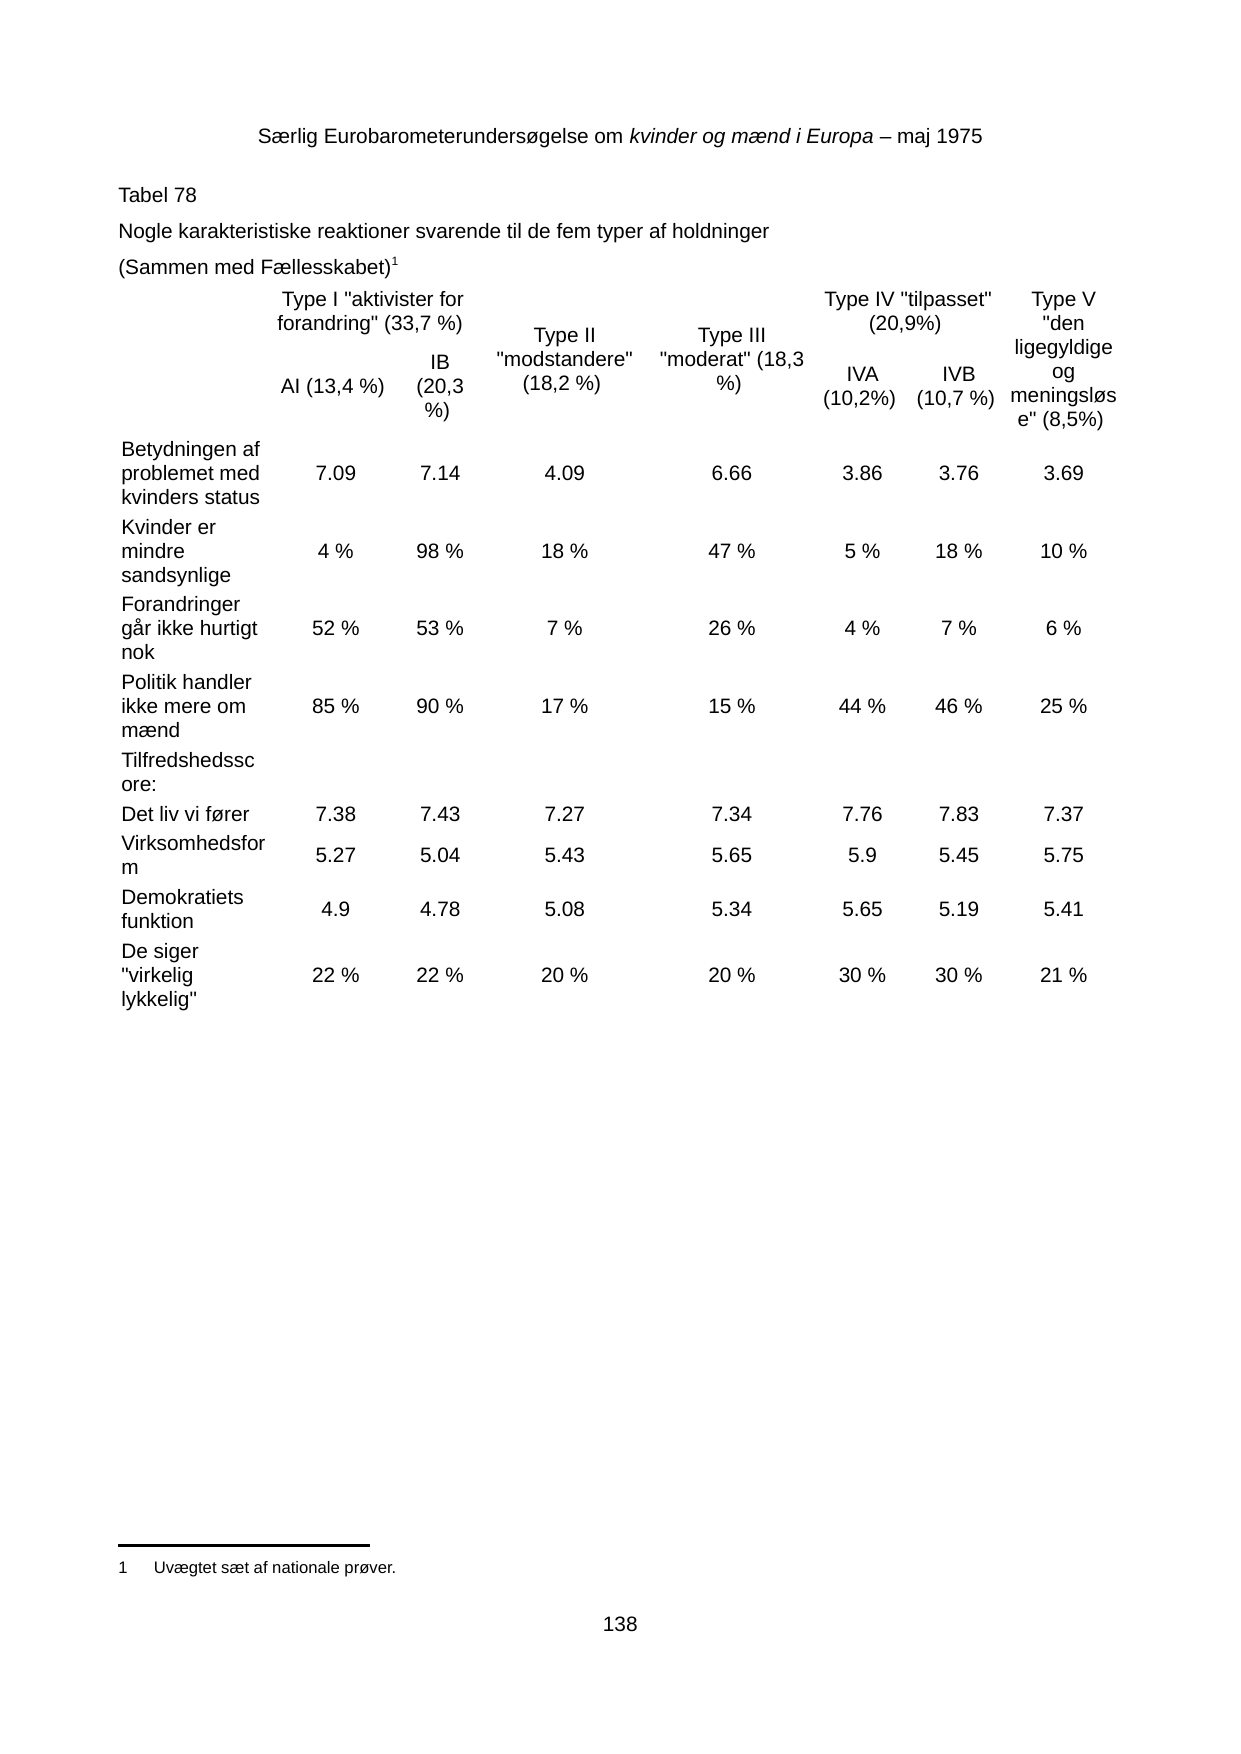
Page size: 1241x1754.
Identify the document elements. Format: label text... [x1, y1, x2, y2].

table_cell 5,43 [477, 828, 652, 882]
table_cell 26 % [652, 589, 811, 667]
table_cell 5,19 [913, 882, 1004, 936]
table_cell 5,08 [477, 882, 652, 936]
table_cell 3,86 [811, 434, 913, 512]
table_cell 7,09 [268, 434, 403, 512]
text Tabel 78 [118, 183, 1122, 207]
table_cell IB (20,3 %) [403, 338, 477, 434]
table_cell 4,9 [268, 882, 403, 936]
table_cell 5,04 [403, 828, 477, 882]
table_cell 5,65 [811, 882, 913, 936]
table_cell 22 % [268, 936, 403, 1013]
text Nogle karakteristiske reaktioner svarende til de fem typer af holdninger [118, 219, 1122, 243]
text Uvægtet sæt af nationale prøver. [118, 1557, 1122, 1577]
table_cell 22 % [403, 936, 477, 1013]
table_cell IVB (10,7 %) [913, 338, 1004, 434]
table_cell 98 % [403, 512, 477, 589]
table_cell 4 % [268, 512, 403, 589]
table_cell 3,69 [1004, 434, 1123, 512]
table_cell AI (13,4 %) [268, 338, 403, 434]
table_header Type V "den ligegyldige og meningsløse" (8,5%) [1004, 284, 1123, 434]
table_cell 21 % [1004, 936, 1123, 1013]
table_cell 7,27 [477, 799, 652, 828]
table_cell 10 % [1004, 512, 1123, 589]
table_cell [1004, 745, 1123, 798]
table_cell 25 % [1004, 667, 1123, 745]
table_cell 53 % [403, 589, 477, 667]
table_cell 30 % [913, 936, 1004, 1013]
table_cell 6,66 [652, 434, 811, 512]
table_cell Tilfredshedsscore: [118, 745, 268, 798]
table_cell 7 % [477, 589, 652, 667]
table_cell 5,45 [913, 828, 1004, 882]
table_cell [477, 745, 652, 798]
table_cell 47 % [652, 512, 811, 589]
table_cell Virksomhedsform [118, 828, 268, 882]
table_cell 5,34 [652, 882, 811, 936]
table_cell 7,83 [913, 799, 1004, 828]
table_cell 7,38 [268, 799, 403, 828]
table_cell 15 % [652, 667, 811, 745]
table_cell 20 % [652, 936, 811, 1013]
table_cell Betydningen af problemet med kvinders status [118, 434, 268, 512]
table_cell 6 % [1004, 589, 1123, 667]
table_cell Kvinder er mindre sandsynlige [118, 512, 268, 589]
table_cell Demokratiets funktion [118, 882, 268, 936]
table_cell 4,09 [477, 434, 652, 512]
table_cell 5,65 [652, 828, 811, 882]
table_cell 3,76 [913, 434, 1004, 512]
table_cell [652, 745, 811, 798]
table_cell 7,76 [811, 799, 913, 828]
table_cell 7,14 [403, 434, 477, 512]
table_cell 20 % [477, 936, 652, 1013]
table_cell Politik handler ikke mere om mænd [118, 667, 268, 745]
table_cell 90 % [403, 667, 477, 745]
text (Sammen med Fællesskabet) [118, 254, 1122, 278]
table_cell Det liv vi fører [118, 799, 268, 828]
table_cell 52 % [268, 589, 403, 667]
table_cell 18 % [913, 512, 1004, 589]
table_cell [118, 338, 268, 434]
table_header Type III "moderat" (18,3 %) [652, 284, 811, 434]
table_cell [268, 745, 403, 798]
table_cell 44 % [811, 667, 913, 745]
table_cell 5,27 [268, 828, 403, 882]
table_cell [913, 745, 1004, 798]
table_header Type I "aktivister for forandring" (33,7 %) [268, 284, 477, 338]
table_cell 5,41 [1004, 882, 1123, 936]
table_cell 17 % [477, 667, 652, 745]
table_cell 7 % [913, 589, 1004, 667]
table_cell 7,34 [652, 799, 811, 828]
table_cell 18 % [477, 512, 652, 589]
table_cell 7,37 [1004, 799, 1123, 828]
table_cell De siger "virkelig lykkelig" [118, 936, 268, 1013]
table_header Type IV "tilpasset" (20,9%) [811, 284, 1004, 338]
table_cell [403, 745, 477, 798]
table_cell 5,9 [811, 828, 913, 882]
table_cell Forandringer går ikke hurtigt nok [118, 589, 268, 667]
table_cell 85 % [268, 667, 403, 745]
table_cell 5 % [811, 512, 913, 589]
table_cell 5,75 [1004, 828, 1123, 882]
table_header Type II "modstandere" (18,2 %) [477, 284, 652, 434]
table_cell 7,43 [403, 799, 477, 828]
table_cell 30 % [811, 936, 913, 1013]
table_cell IVA (10,2%) [811, 338, 913, 434]
table_cell [811, 745, 913, 798]
table_header [118, 284, 268, 338]
table_cell 46 % [913, 667, 1004, 745]
table_cell 4 % [811, 589, 913, 667]
table_cell 4,78 [403, 882, 477, 936]
